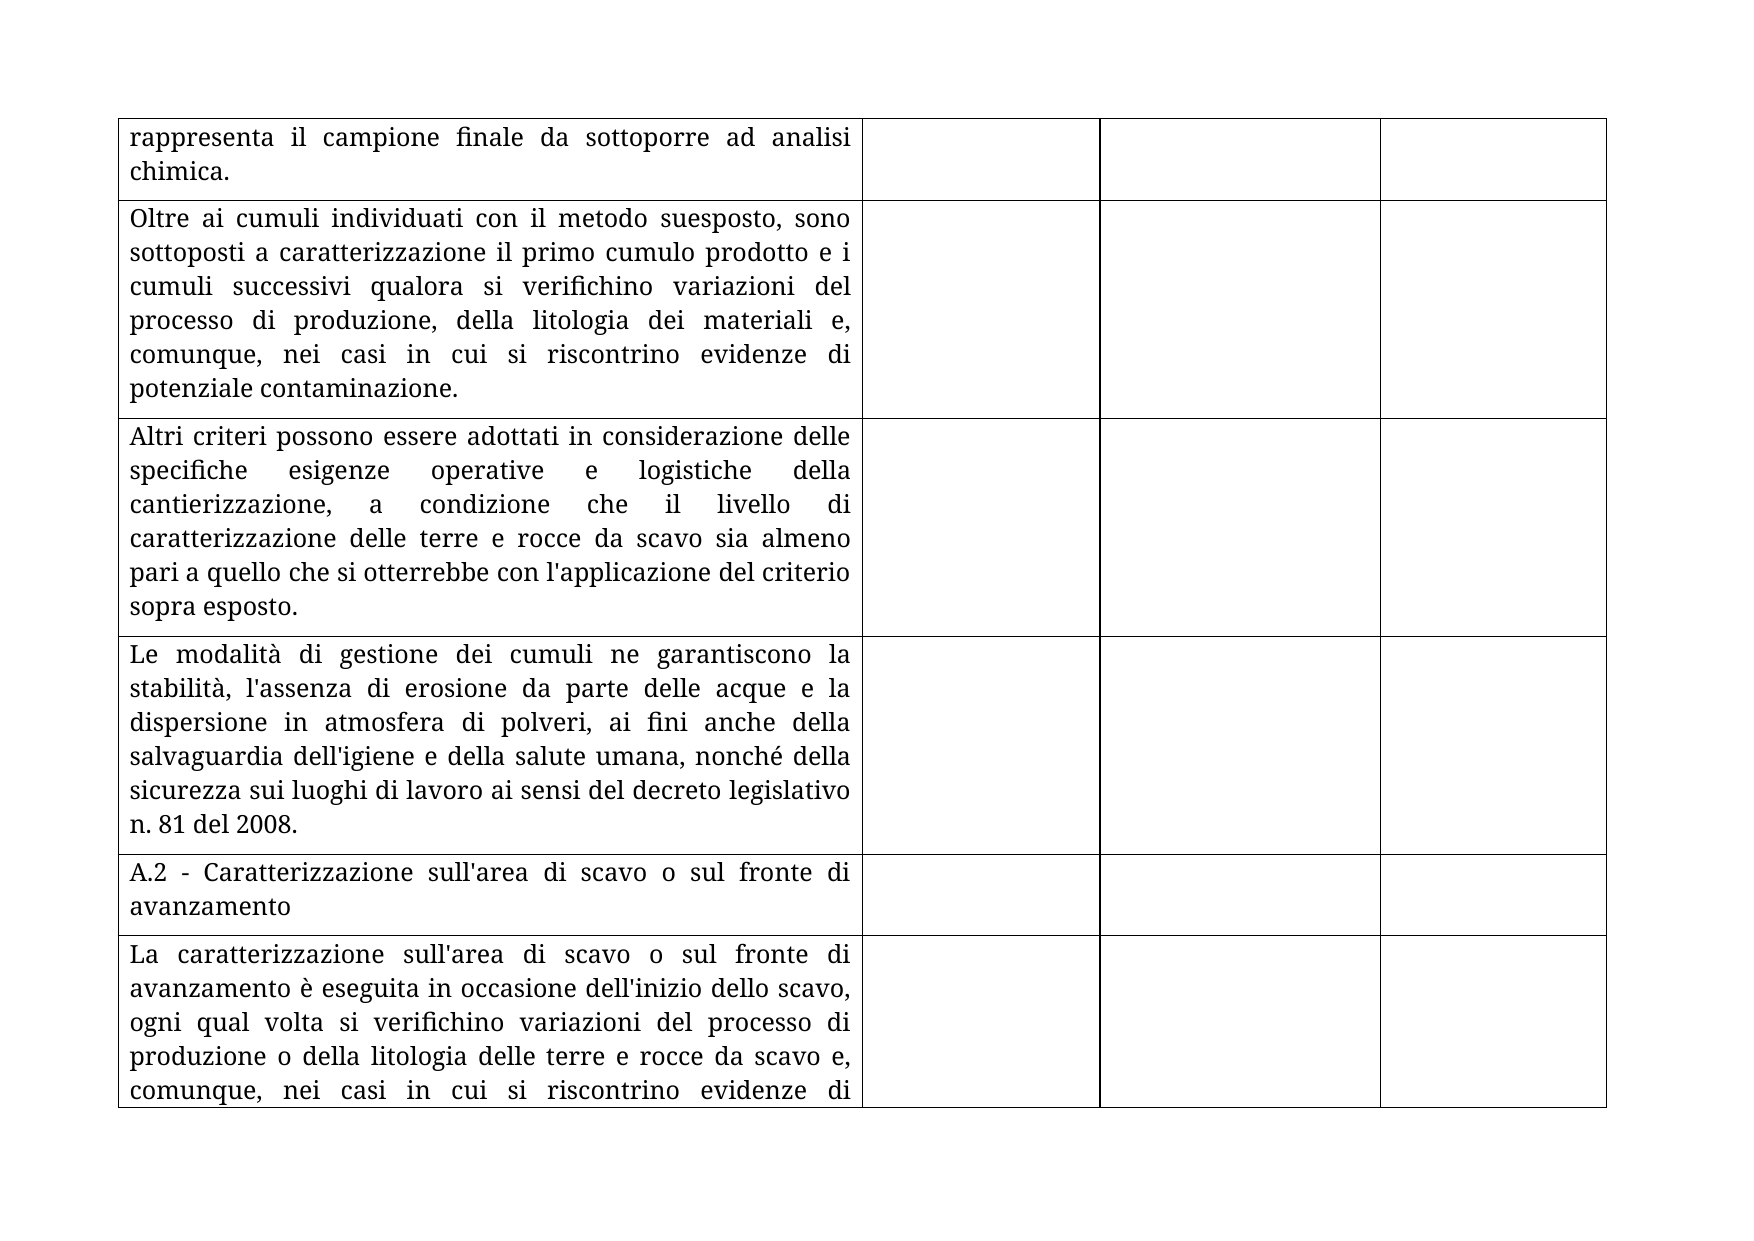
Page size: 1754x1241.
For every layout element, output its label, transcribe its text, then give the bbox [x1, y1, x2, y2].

table_cell [1381, 855, 1606, 935]
table_cell [863, 419, 1099, 636]
table_cell Altri criteri possono essere adottati in considerazione delle specifiche esigenze operative e logistiche della cantierizzazione, a condizione che il livello di caratterizzazione delle terre e rocce da scavo sia almeno pari a quello che si otterrebbe con l'applicazione del criterio sopra esposto. [119, 419, 862, 636]
table_cell [1101, 119, 1380, 200]
table_cell [863, 936, 1099, 1107]
table_cell [1381, 637, 1606, 853]
table_cell [1101, 419, 1380, 636]
table_cell [1381, 201, 1606, 418]
table_cell [1381, 119, 1606, 200]
table_cell [1101, 637, 1380, 853]
table_cell Le modalità di gestione dei cumuli ne garantiscono la stabilità, l'assenza di erosione da parte delle acque e la dispersione in atmosfera di polveri, ai fini anche della salvaguardia dell'igiene e della salute umana, nonché della sicurezza sui luoghi di lavoro ai sensi del decreto legislativo n. 81 del 2008. [119, 637, 862, 853]
table_cell rappresenta il campione finale da sottoporre ad analisi chimica. [119, 119, 862, 200]
table_cell [863, 637, 1099, 853]
table_cell [1101, 201, 1380, 418]
table_cell La caratterizzazione sull'area di scavo o sul fronte di avanzamento è eseguita in occasione dell'inizio dello scavo, ogni qual volta si verifichino variazioni del processo di produzione o della litologia delle terre e rocce da scavo e, comunque, nei casi in cui si riscontrino evidenze di [119, 936, 862, 1107]
table_cell [1381, 936, 1606, 1107]
table_cell A.2 - Caratterizzazione sull'area di scavo o sul fronte di avanzamento [119, 855, 862, 935]
table_cell [1101, 855, 1380, 935]
table_cell [863, 855, 1099, 935]
table_cell [863, 119, 1099, 200]
table_cell [1101, 936, 1380, 1107]
table_cell [863, 201, 1099, 418]
table_cell Oltre ai cumuli individuati con il metodo suesposto, sono sottoposti a caratterizzazione il primo cumulo prodotto e i cumuli successivi qualora si verifichino variazioni del processo di produzione, della litologia dei materiali e, comunque, nei casi in cui si riscontrino evidenze di potenziale contaminazione. [119, 201, 862, 418]
table_cell [1381, 419, 1606, 636]
